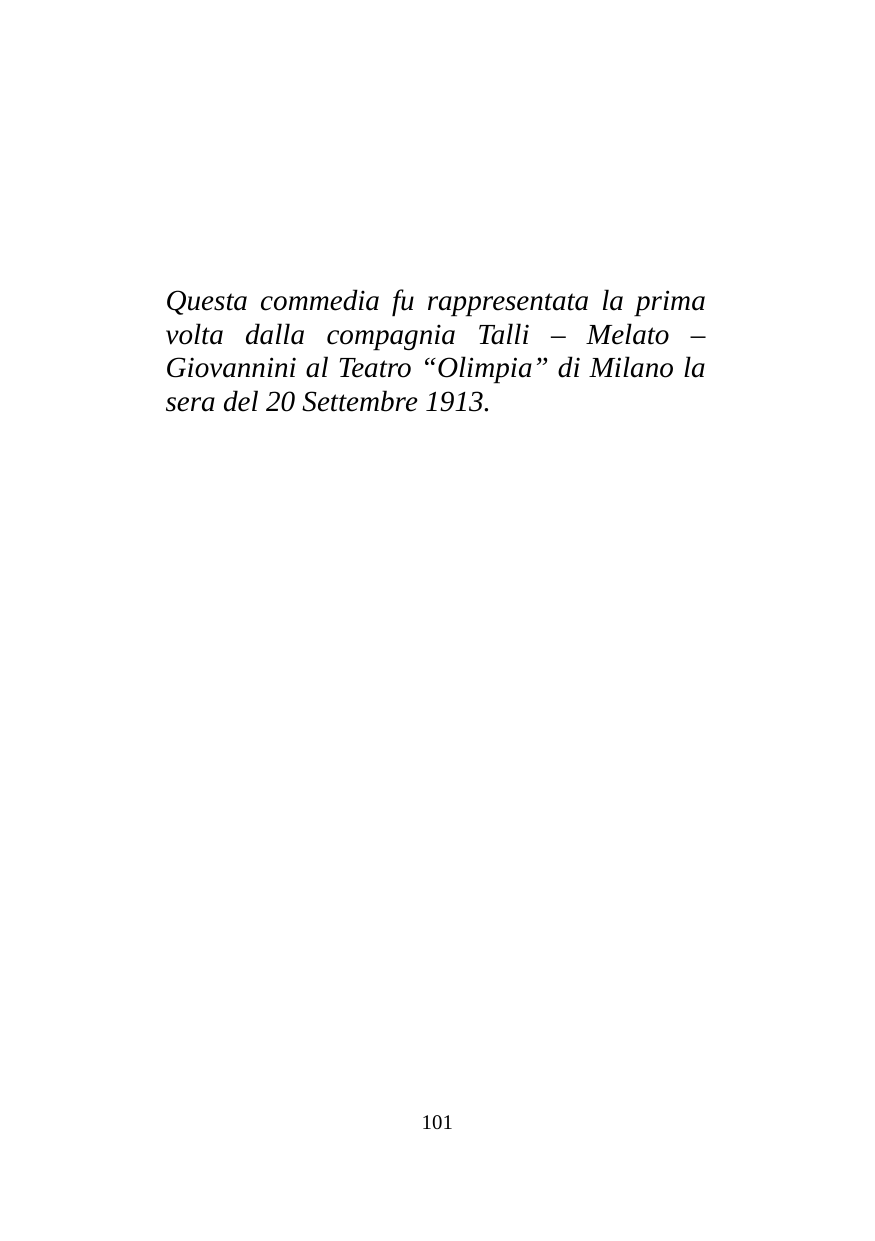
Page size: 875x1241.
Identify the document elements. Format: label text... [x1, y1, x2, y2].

text Questa commedia fu rappresentata la prima volta dalla compagnia Talli – Melato – Giovannini al Teatro “Olimpia” di Milano la sera del 20 Settembre 1913. [165, 283, 709, 418]
